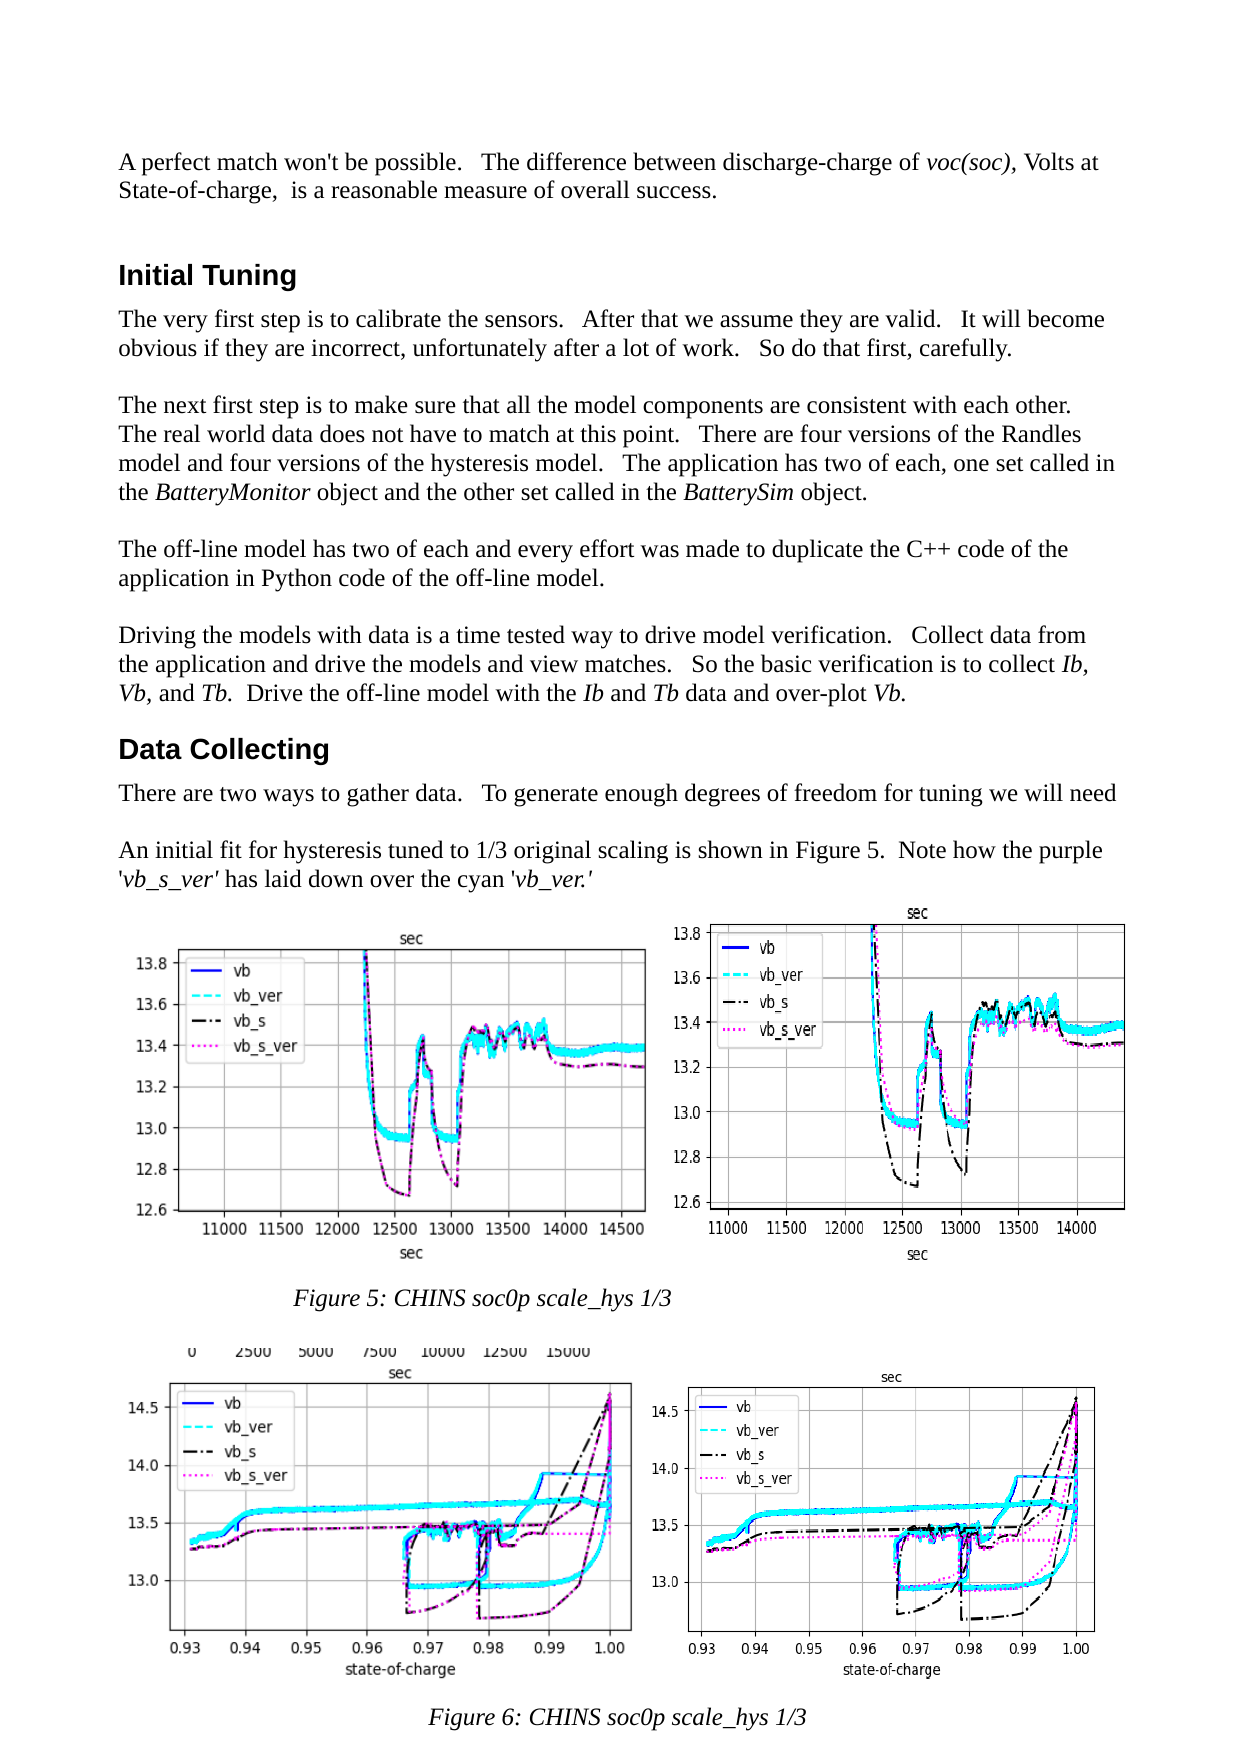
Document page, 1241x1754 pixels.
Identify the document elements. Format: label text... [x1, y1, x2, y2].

subtitle Initial Tuning [118, 258, 1122, 292]
text Driving the models with data is a time tested way to drive model verification. Collect data from the application and drive the models and view matches. So the basic verification is to collect Ib, Vb, and Tb. Drive the off-line model with the Ib and Tb data and over-plot Vb. [118, 620, 1122, 707]
picture [118, 1348, 1145, 1703]
text A perfect match won't be possible. The difference between discharge-charge of voc(soc), Volts at State-of-charge, is a reasonable measure of overall success. [118, 147, 1122, 204]
text Figure 6: CHINS soc0p scale_hys 1/3 [115, 1703, 1122, 1731]
text Figure 5: CHINS soc0p scale_hys 1/3 [293, 1273, 947, 1312]
text The very first step is to calibrate the sensors. After that we assume they are valid. It will become obvious if they are incorrect, unfortunately after a lot of work. So do that first, carefully. [118, 304, 1122, 362]
text An initial fit for hysteresis tuned to 1/3 original scaling is shown in Figure 5. Note how the purple 'vb_s_ver' has laid down over the cyan 'vb_ver.' [118, 835, 1122, 893]
text [293, 905, 658, 930]
text The next first step is to make sure that all the model components are consistent with each other. The real world data does not have to match at this point. There are four versions of the Randles model and four versions of the hysteresis model. The application has two of each, one set called in the BatteryMonitor object and the other set called in the BatterySim object. [118, 390, 1122, 505]
picture [111, 905, 1152, 1283]
text There are two ways to gather data. To generate enough degrees of freedom for tuning we will need [118, 778, 1122, 806]
text The off-line model has two of each and every effort was made to duplicate the C++ code of the application in Python code of the off-line model. [118, 534, 1122, 592]
subtitle Data Collecting [118, 732, 1122, 765]
